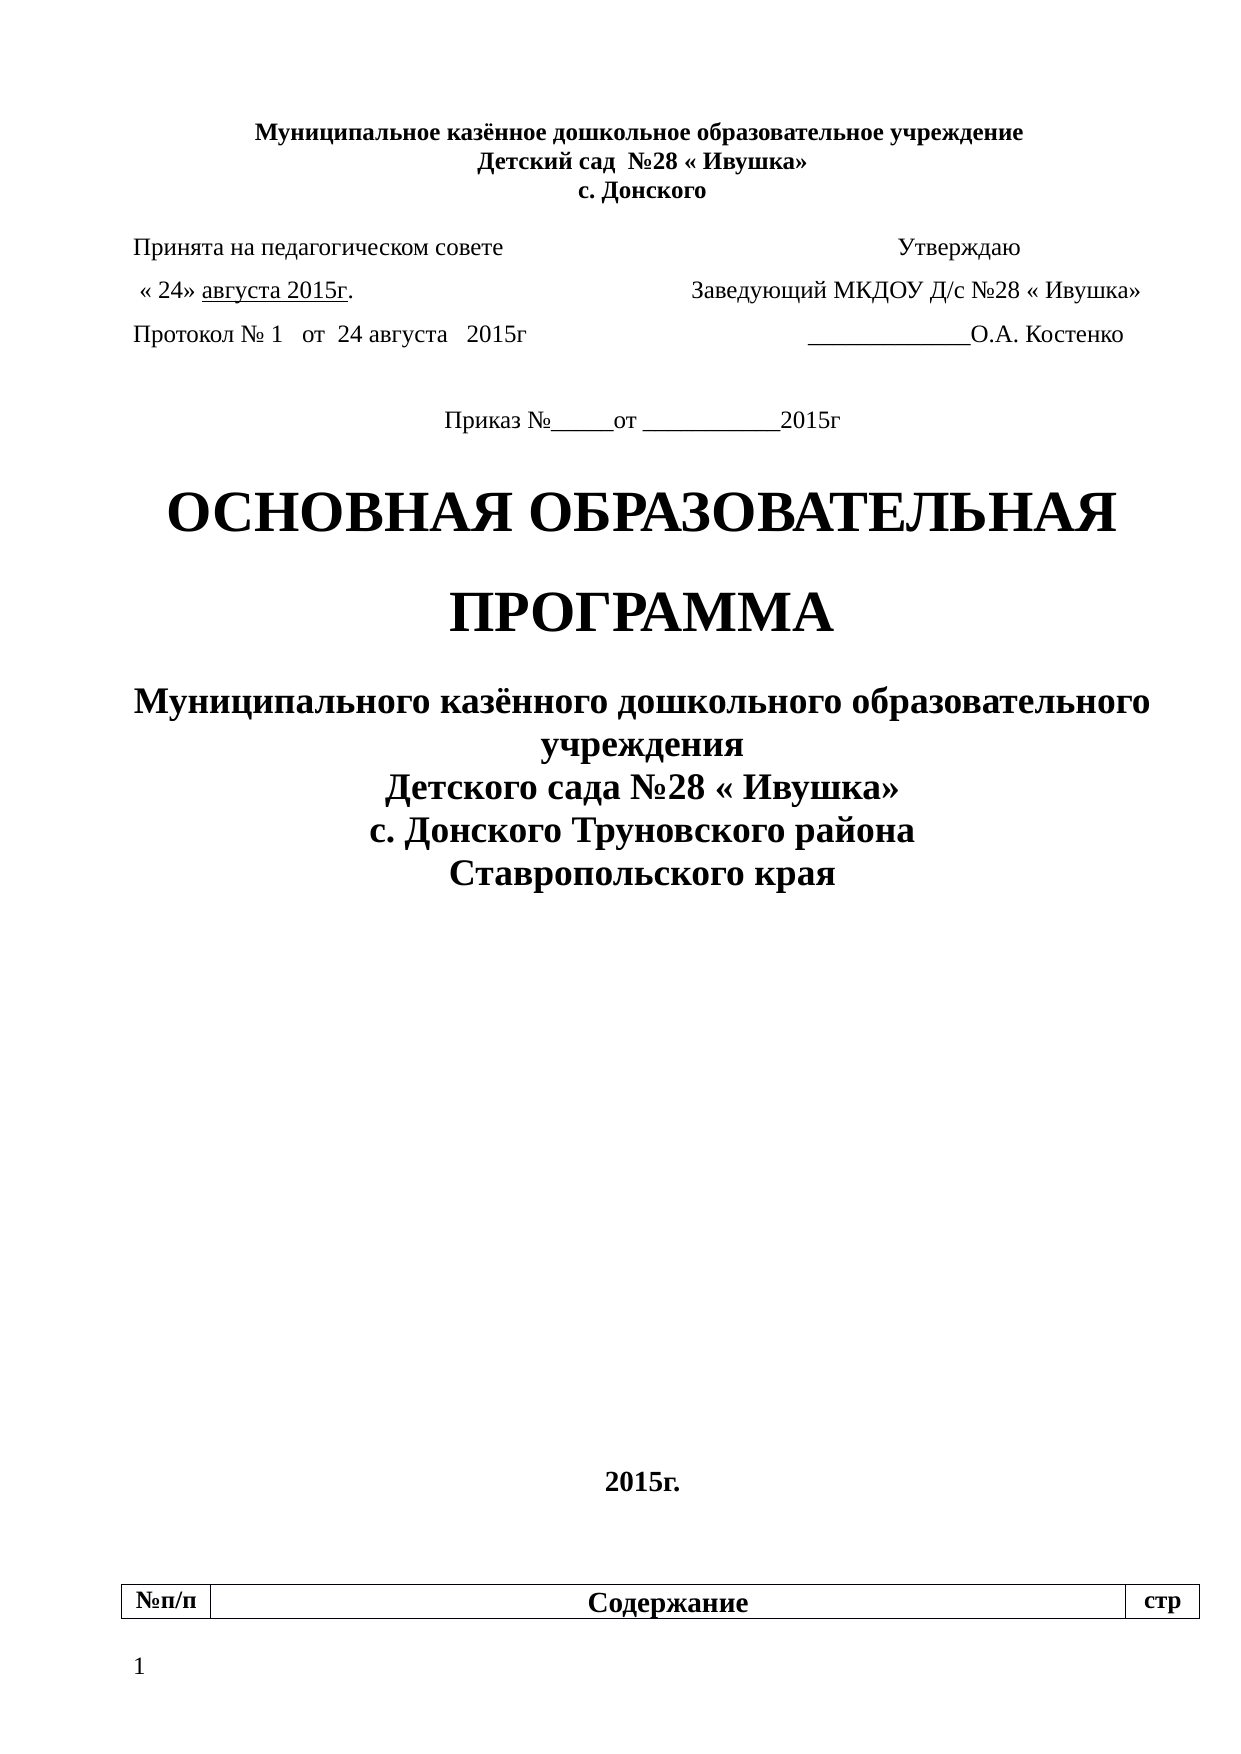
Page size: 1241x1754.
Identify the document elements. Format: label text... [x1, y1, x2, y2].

text Принята на педагогическом совете Утверждаю [133, 232, 1152, 261]
text с. Донского [133, 175, 1152, 204]
text « 24» августа 2015г. Заведующий МКДОУ Д/с №28 « Ивушка» [133, 276, 1152, 304]
text ОСНОВНАЯ ОБРАЗОВАТЕЛЬНАЯ ПРОГРАММА [133, 477, 1152, 644]
text Детского сада №28 « Ивушка» [133, 764, 1152, 807]
text с. Донского Труновского района [133, 807, 1152, 851]
text 2015г. [133, 1464, 1152, 1497]
text Протокол № 1 от 24 августа 2015г _____________О.А. Костенко [133, 319, 1152, 347]
text Муниципального казённого дошкольного образовательного учреждения [133, 678, 1152, 764]
table_header №п/п [122, 1585, 210, 1618]
text Ставропольского края [133, 851, 1152, 894]
text Приказ №_____от ___________2015г [133, 405, 1152, 434]
table_header Содержание [211, 1585, 1125, 1618]
table_header стр [1126, 1585, 1199, 1618]
text Детский сад №28 « Ивушка» [133, 146, 1152, 175]
text Муниципальное казённое дошкольное образовательное учреждение [133, 117, 1152, 146]
